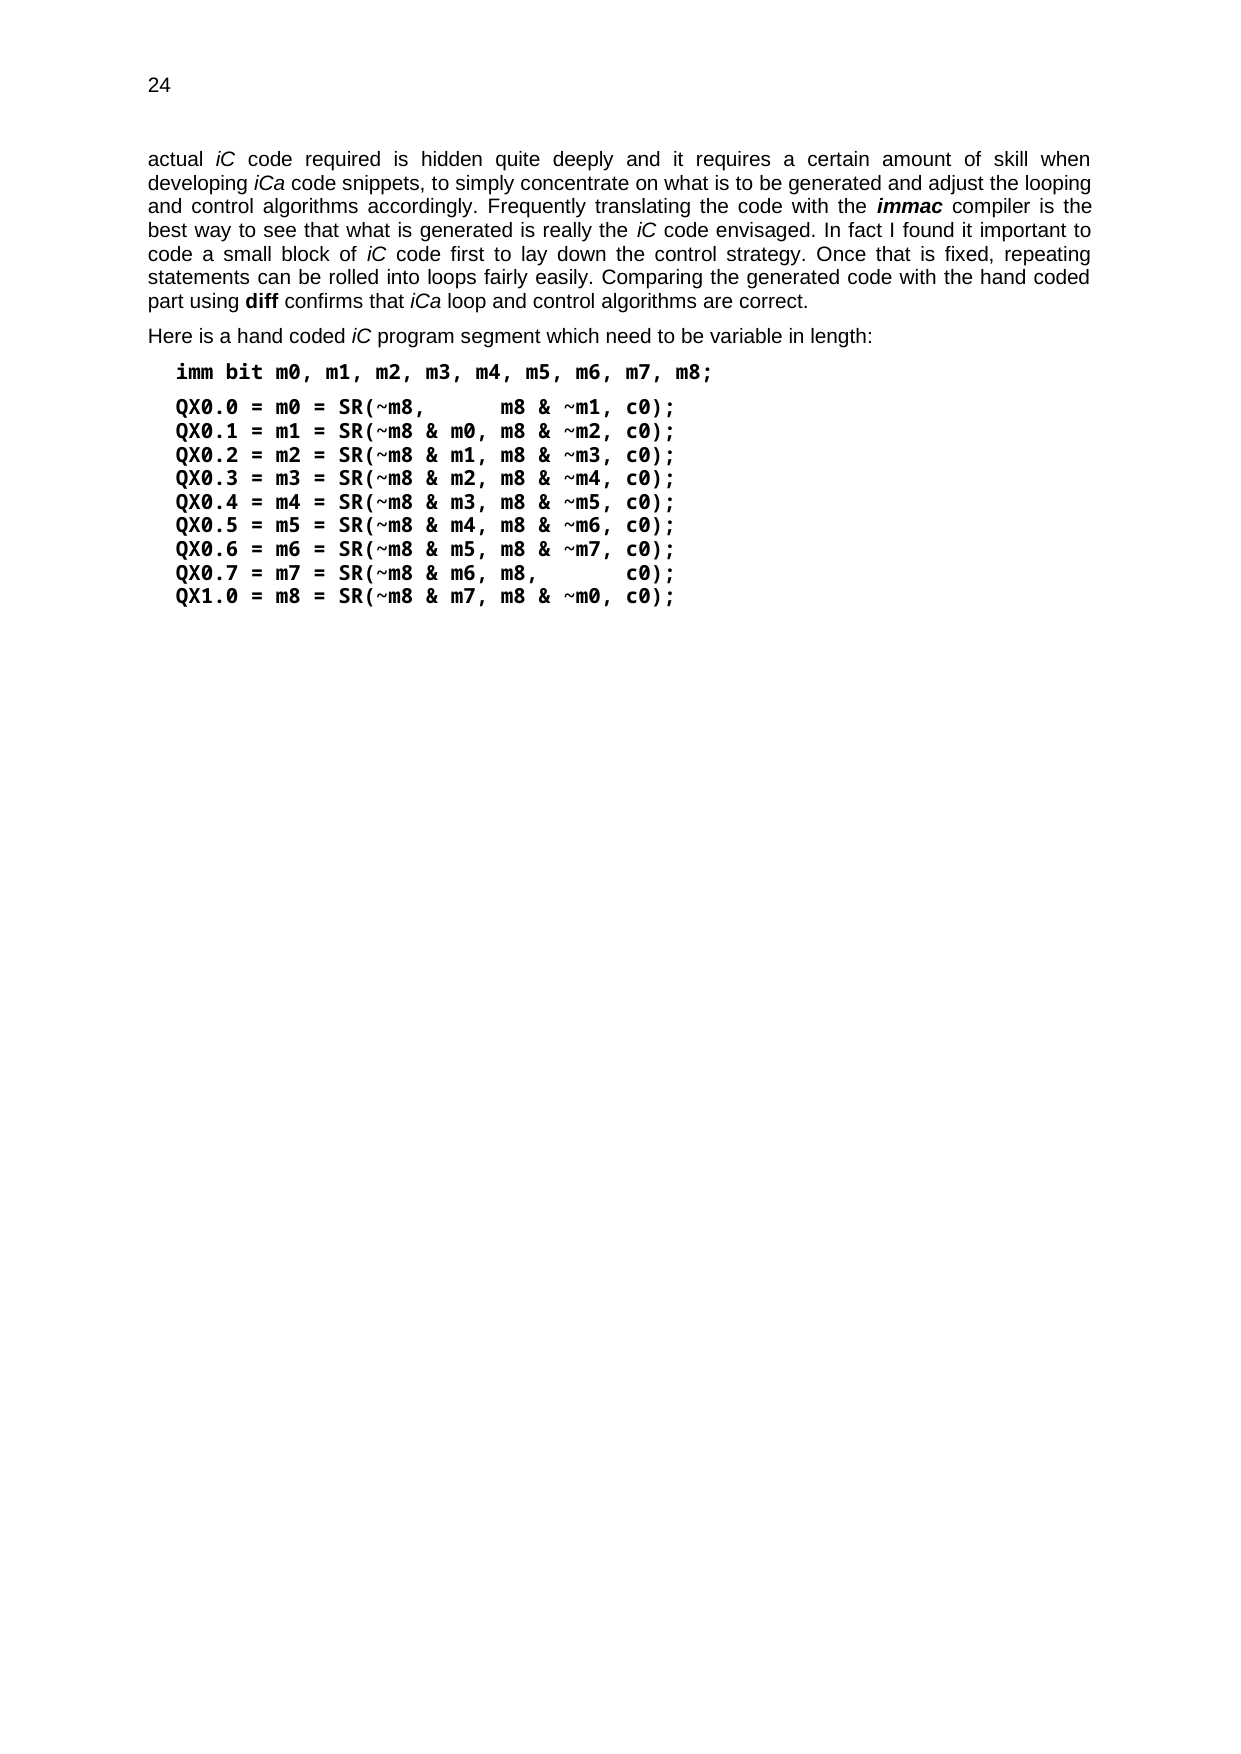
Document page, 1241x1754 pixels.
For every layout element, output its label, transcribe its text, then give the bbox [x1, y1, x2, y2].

text QX0.0 = m0 = SR(~m8, m8 & ~m1, c0); QX0.1 = m1 = SR(~m8 & m0, m8 & ~m2, c0); QX0.2 = m2 = SR(~m8 & m1, m8 & ~m3, c0); QX0.3 = m3 = SR(~m8 & m2, m8 & ~m4, c0); QX0.4 = m4 = SR(~m8 & m3, m8 & ~m5, c0); QX0.5 = m5 = SR(~m8 & m4, m8 & ~m6, c0); QX0.6 = m6 = SR(~m8 & m5, m8 & ~m7, c0); QX0.7 = m7 = SR(~m8 & m6, m8, c0); QX1.0 = m8 = SR(~m8 & m7, m8 & ~m0, c0); [176, 396, 1092, 609]
text imm bit m0, m1, m2, m3, m4, m5, m6, m7, m8; [176, 360, 1092, 384]
text Here is a hand coded iC program segment which need to be variable in length: [148, 325, 1092, 349]
text actual iC code required is hidden quite deeply and it requires a certain amount of skill when developing iCa code snippets, to simply concentrate on what is to be generated and adjust the looping and control algorithms accordingly. Frequently translating the code with the immac compiler is the best way to see that what is generated is really the iC code envisaged. In fact I found it important to code a small block of iC code first to lay down the control strategy. Once that is fixed, repeating statements can be rolled into loops fairly easily. Comparing the generated code with the hand coded part using diff confirms that iCa loop and control algorithms are correct. [148, 148, 1092, 313]
